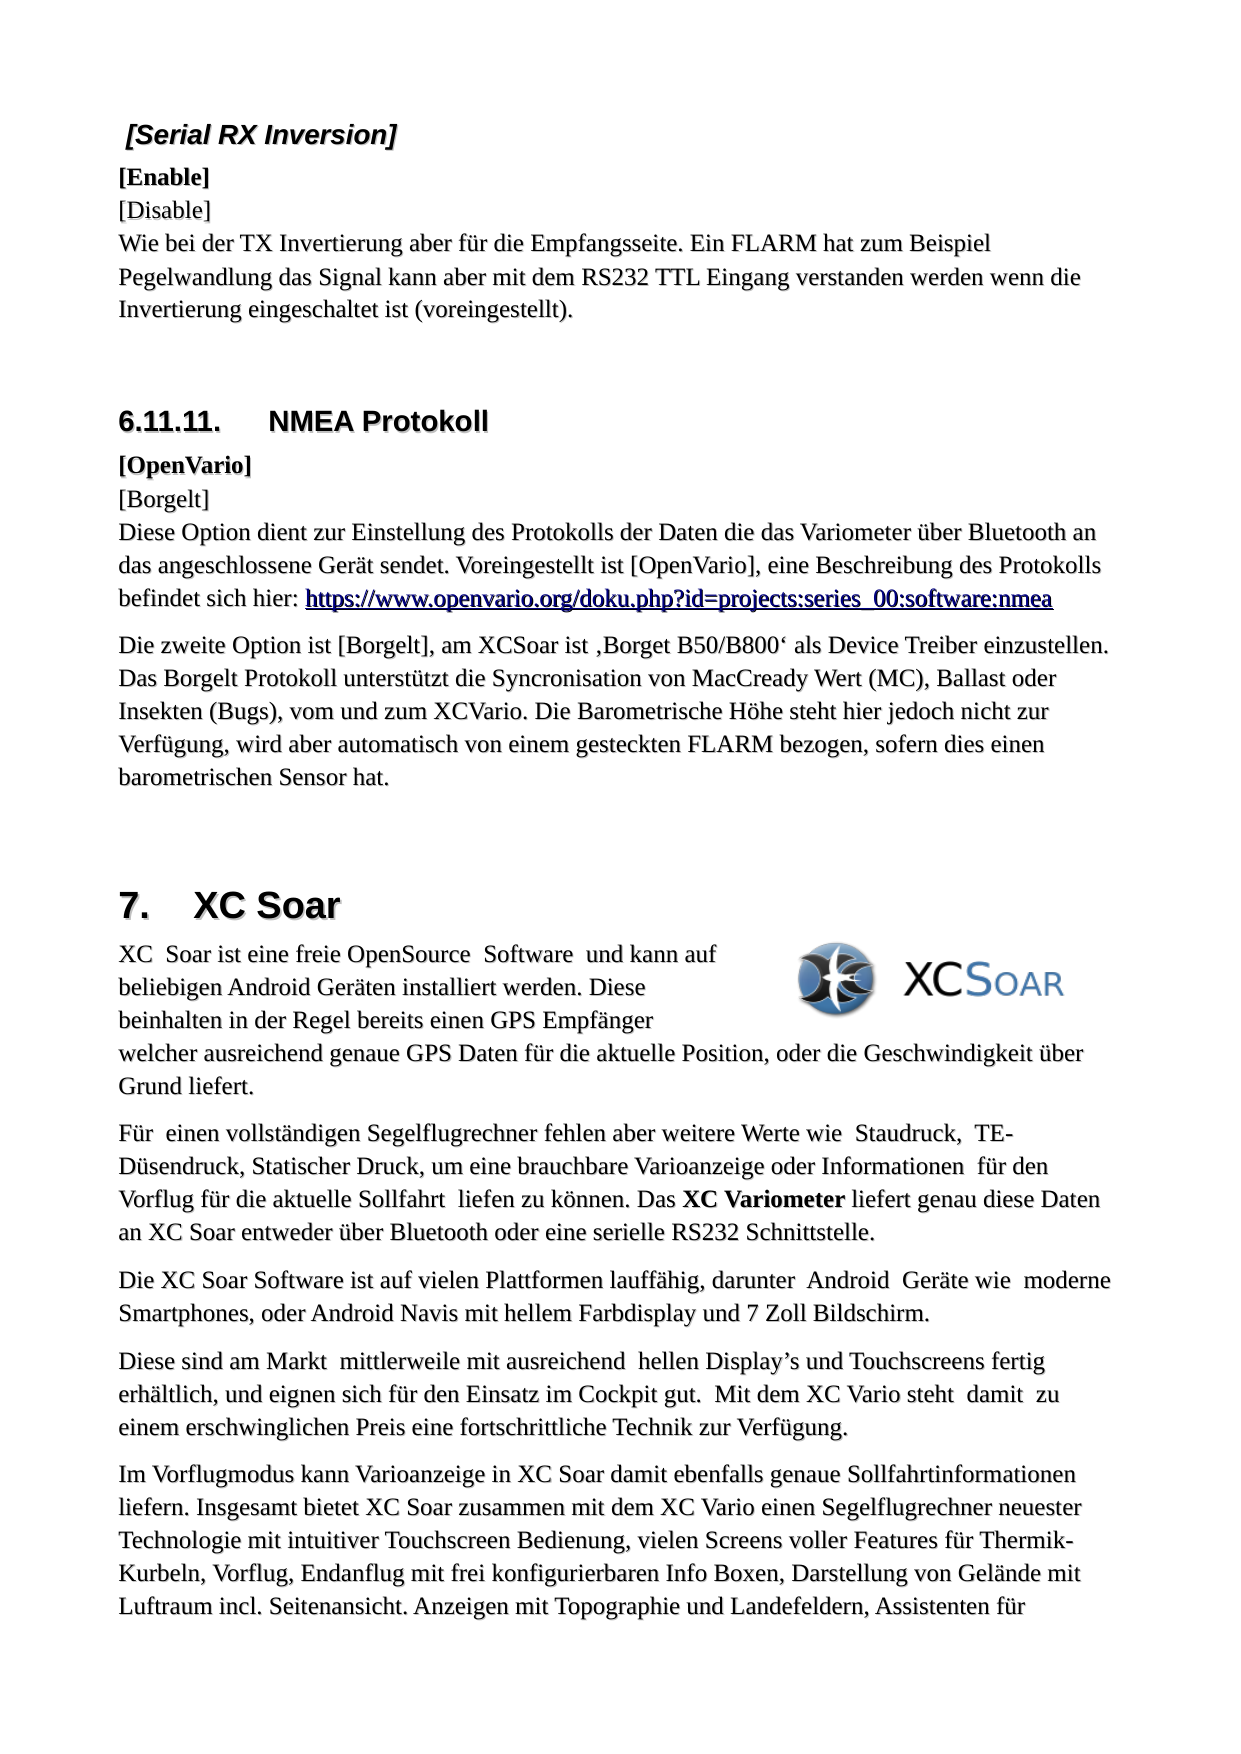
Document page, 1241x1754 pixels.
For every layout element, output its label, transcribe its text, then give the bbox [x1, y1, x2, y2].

text Die zweite Option ist [Borgelt], am XCSoar ist ‚Borget B50/B800‘ als Device Treiber einzustellen. Das Borgelt Protokoll unterstützt die Syncronisation von MacCready Wert (MC), Ballast oder Insekten (Bugs), vom und zum XCVario. Die Barometrische Höhe steht hier jedoch nicht zur Verfügung, wird aber automatisch von einem gesteckten FLARM bezogen, sofern dies einen barometrischen Sensor hat. [118, 630, 1122, 791]
text Diese sind am Markt mittlerweile mit ausreichend hellen Display’s und Touchscreens fertig erhältlich, und eignen sich für den Einsatz im Cockpit gut. Mit dem XC Vario steht damit zu einem erschwinglichen Preis eine fortschrittliche Technik zur Verfügung. [118, 1346, 1122, 1441]
text Diese Option dient zur Einstellung des Protokolls der Daten die das Variometer über Bluetooth an das angeschlossene Gerät sendet. Voreingestellt ist [OpenVario], eine Beschreibung des Protokolls befindet sich hier: https://www.openvario.org/doku.php?id=projects:series_00:software:nmea [118, 517, 1122, 611]
text [OpenVario] [118, 451, 1122, 479]
text Im Vorflugmodus kann Varioanzeige in XC Soar damit ebenfalls genaue Sollfahrtinformationen liefern. Insgesamt bietet XC Soar zusammen mit dem XC Vario einen Segelflugrechner neuester Technologie mit intuitiver Touchscreen Bedienung, vielen Screens voller Features für Thermik-Kurbeln, Vorflug, Endanflug mit frei konfigurierbaren Info Boxen, Darstellung von Gelände mit Luftraum incl. Seitenansicht. Anzeigen mit Topographie und Landefeldern, Assistenten für [118, 1459, 1122, 1620]
subtitle [Serial RX Inversion] [118, 118, 1122, 150]
subtitle XC Soar [118, 883, 1122, 926]
text XC Soar ist eine freie OpenSource Software und kann auf beliebigen Android Geräten installiert werden. Diese beinhalten in der Regel bereits einen GPS Empfänger welcher ausreichend genaue GPS Daten für die aktuelle Position, oder die Geschwindigkeit über Grund liefert. [118, 939, 1122, 1099]
text Für einen vollständigen Segelflugrechner fehlen aber weitere Werte wie Staudruck, TE-Düsendruck, Statischer Druck, um eine brauchbare Varioanzeige oder Informationen für den Vorflug für die aktuelle Sollfahrt liefen zu können. Das XC Variometer liefert genau diese Daten an XC Soar entweder über Bluetooth oder eine serielle RS232 Schnittstelle. [118, 1118, 1122, 1246]
picture [796, 941, 1068, 1019]
text [Disable] [118, 196, 1122, 224]
text Wie bei der TX Invertierung aber für die Empfangsseite. Ein FLARM hat zum Beispiel Pegelwandlung das Signal kann aber mit dem RS232 TTL Eingang verstanden werden wenn die Invertierung eingeschaltet ist (voreingestellt). [118, 228, 1122, 323]
text Die XC Soar Software ist auf vielen Plattformen lauffähig, darunter Android Geräte wie moderne Smartphones, oder Android Navis mit hellem Farbdisplay und 7 Zoll Bildschirm. [118, 1265, 1122, 1327]
text [Borgelt] [118, 484, 1122, 512]
subtitle NMEA Protokoll [118, 404, 1122, 438]
text [Enable] [118, 162, 1122, 191]
